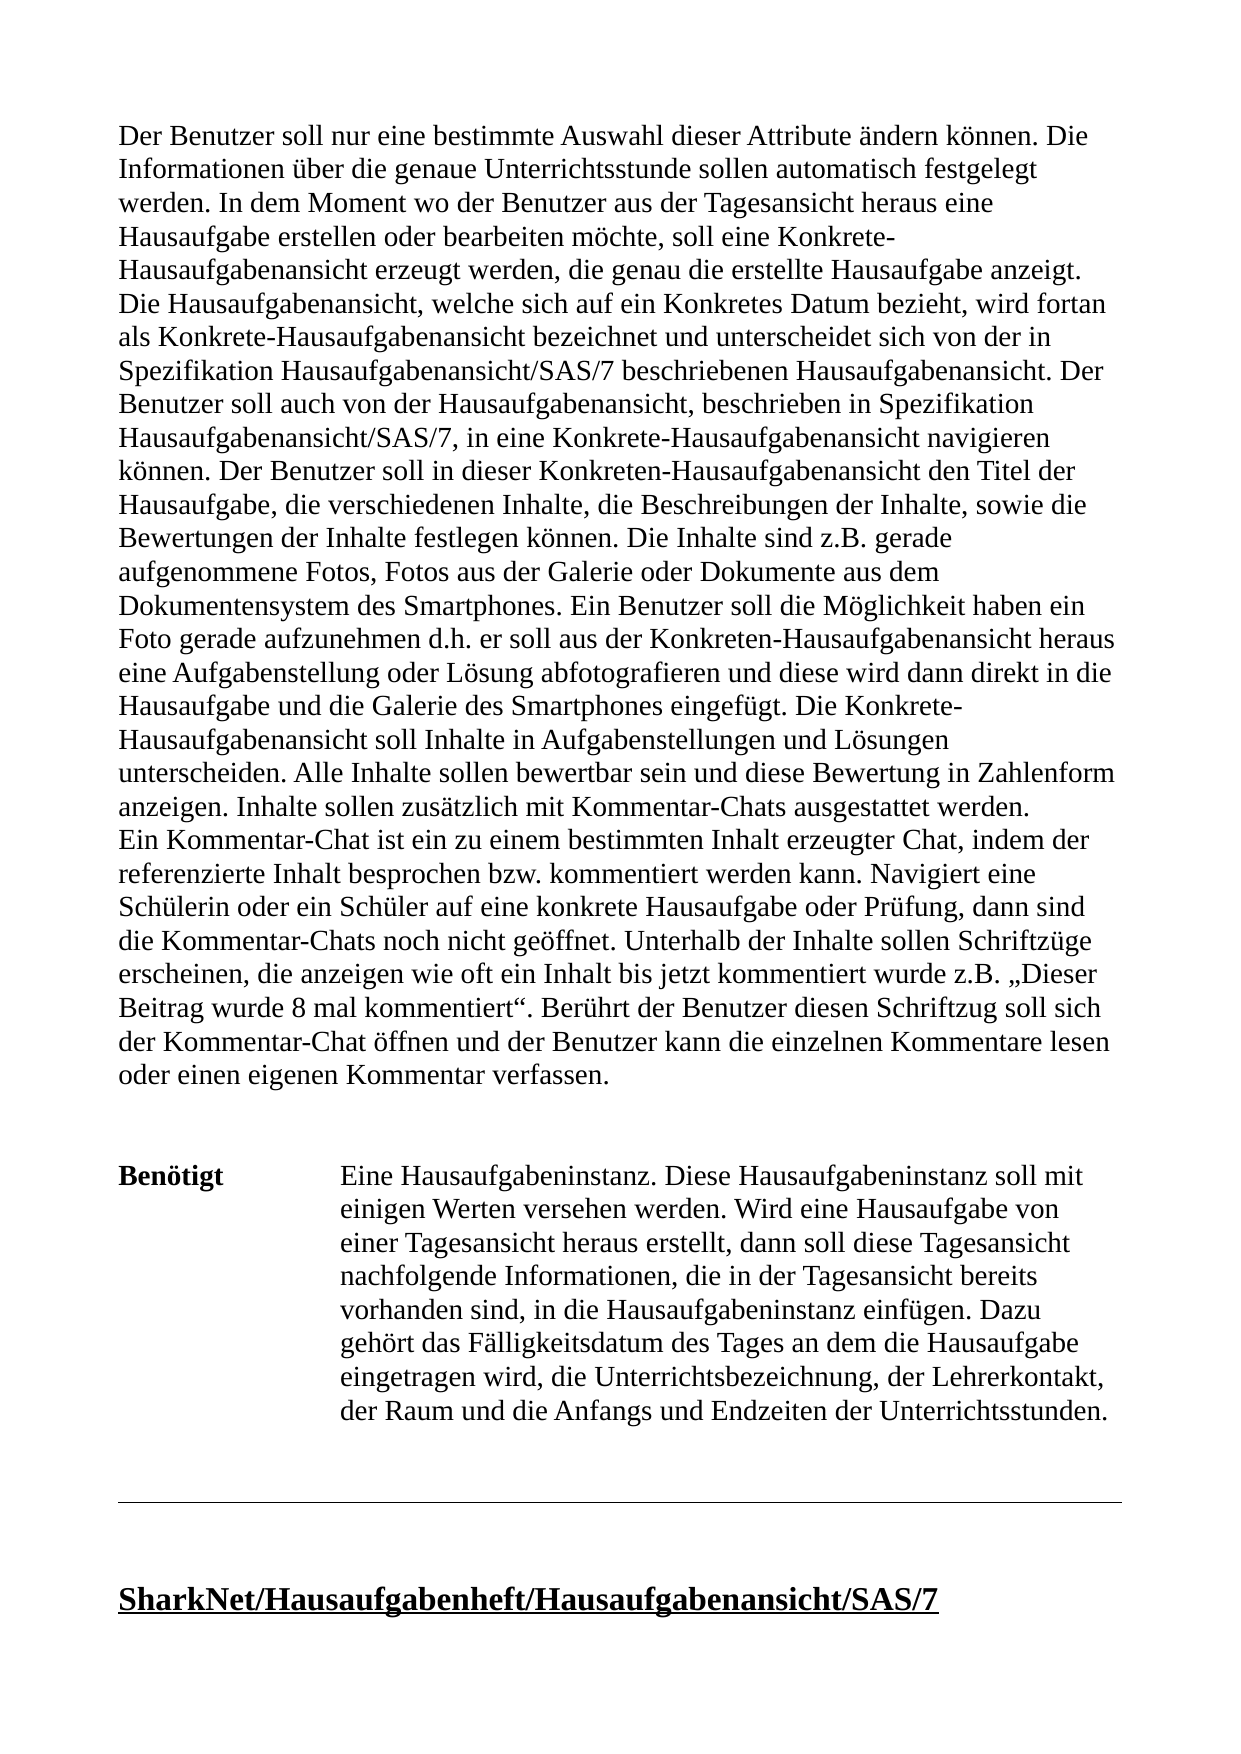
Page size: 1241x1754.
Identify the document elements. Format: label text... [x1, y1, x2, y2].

text Ein Kommentar-Chat ist ein zu einem bestimmten Inhalt erzeugter Chat, indem der referenzierte Inhalt besprochen bzw. kommentiert werden kann. Navigiert eine Schülerin oder ein Schüler auf eine konkrete Hausaufgabe oder Prüfung, dann sind die Kommentar-Chats noch nicht geöffnet. Unterhalb der Inhalte sollen Schriftzüge erscheinen, die anzeigen wie oft ein Inhalt bis jetzt kommentiert wurde z.B. „Dieser Beitrag wurde 8 mal kommentiert“. Berührt der Benutzer diesen Schriftzug soll sich der Kommentar-Chat öffnen und der Benutzer kann die einzelnen Kommentare lesen oder einen eigenen Kommentar verfassen. [118, 822, 1122, 1091]
text Benötigt Eine Hausaufgabeninstanz. Diese Hausaufgabeninstanz soll mit einigen Werten versehen werden. Wird eine Hausaufgabe von einer Tagesansicht heraus erstellt, dann soll diese Tagesansicht nachfolgende Informationen, die in der Tagesansicht bereits vorhanden sind, in die Hausaufgabeninstanz einfügen. Dazu gehört das Fälligkeitsdatum des Tages an dem die Hausaufgabe eingetragen wird, die Unterrichtsbezeichnung, der Lehrerkontakt, der Raum und die Anfangs und Endzeiten der Unterrichtsstunden. [118, 1158, 1122, 1460]
text können. Der Benutzer soll in dieser Konkreten-Hausaufgabenansicht den Titel der Hausaufgabe, die verschiedenen Inhalte, die Beschreibungen der Inhalte, sowie die Bewertungen der Inhalte festlegen können. Die Inhalte sind z.B. gerade aufgenommene Fotos, Fotos aus der Galerie oder Dokumente aus dem Dokumentensystem des Smartphones. Ein Benutzer soll die Möglichkeit haben ein Foto gerade aufzunehmen d.h. er soll aus der Konkreten-Hausaufgabenansicht heraus eine Aufgabenstellung oder Lösung abfotografieren und diese wird dann direkt in die Hausaufgabe und die Galerie des Smartphones eingefügt. Die Konkrete-Hausaufgabenansicht soll Inhalte in Aufgabenstellungen und Lösungen unterscheiden. Alle Inhalte sollen bewertbar sein und diese Bewertung in Zahlenform anzeigen. Inhalte sollen zusätzlich mit Kommentar-Chats ausgestattet werden. [118, 453, 1122, 822]
text Der Benutzer soll nur eine bestimmte Auswahl dieser Attribute ändern können. Die Informationen über die genaue Unterrichtsstunde sollen automatisch festgelegt werden. In dem Moment wo der Benutzer aus der Tagesansicht heraus eine Hausaufgabe erstellen oder bearbeiten möchte, soll eine Konkrete-Hausaufgabenansicht erzeugt werden, die genau die erstellte Hausaufgabe anzeigt. Die Hausaufgabenansicht, welche sich auf ein Konkretes Datum bezieht, wird fortan als Konkrete-Hausaufgabenansicht bezeichnet und unterscheidet sich von der in Spezifikation Hausaufgabenansicht/SAS/7 beschriebenen Hausaufgabenansicht. Der Benutzer soll auch von der Hausaufgabenansicht, beschrieben in Spezifikation Hausaufgabenansicht/SAS/7, in eine Konkrete-Hausaufgabenansicht navigieren [118, 118, 1122, 453]
text SharkNet/Hausaufgabenheft/Hausaufgabenansicht/SAS/7 [118, 1579, 1122, 1617]
